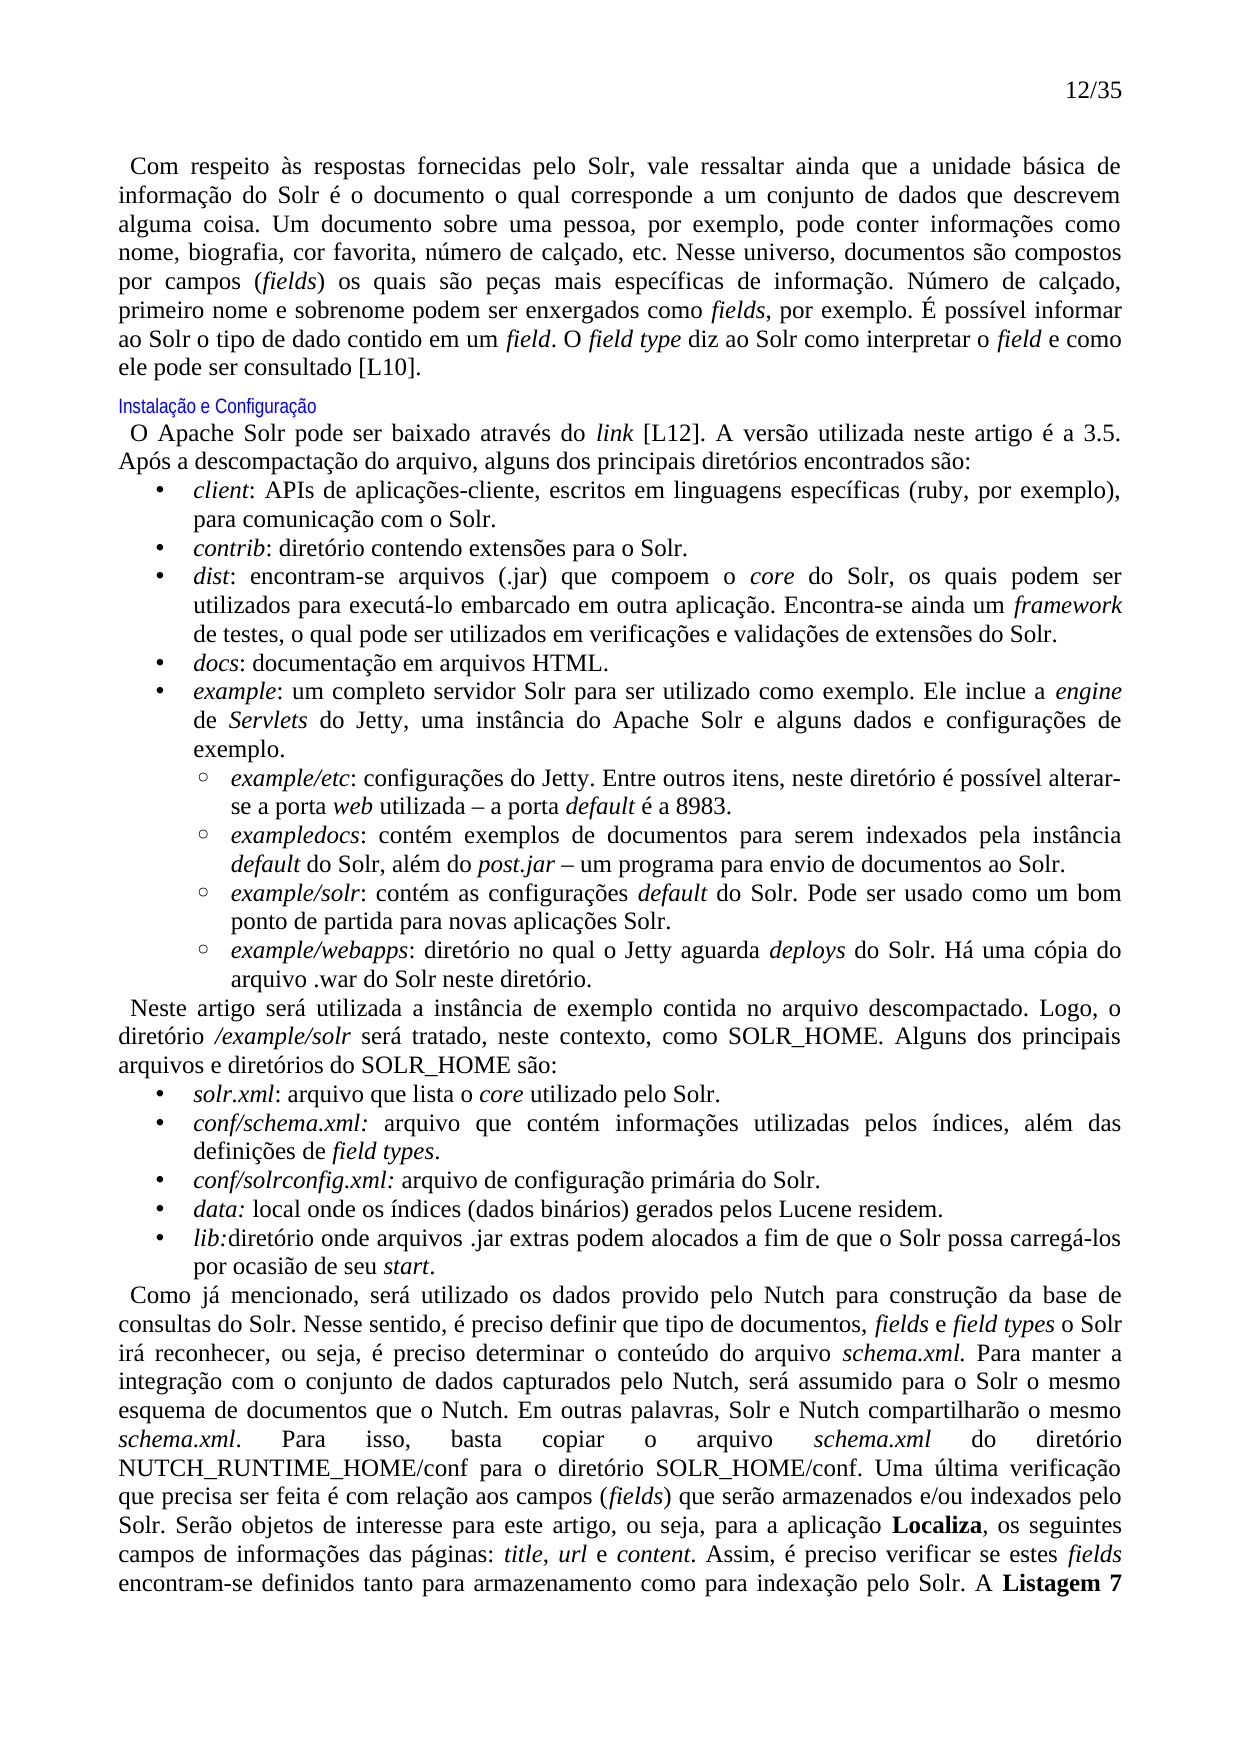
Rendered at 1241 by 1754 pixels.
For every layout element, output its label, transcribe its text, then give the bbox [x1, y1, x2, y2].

text O Apache Solr pode ser baixado através do link [L12]. A versão utilizada neste artigo é a 3.5. Após a descompactação do arquivo, alguns dos principais diretórios encontrados são: [118, 418, 1122, 475]
list example/webapps: diretório no qual o Jetty aguarda deploys do Solr. Há uma cópia do arquivo .war do Solr neste diretório. [193, 935, 1122, 993]
list conf/solrconfig.xml: arquivo de configuração primária do Solr. [156, 1165, 1122, 1194]
list example/solr: contém as configurações default do Solr. Pode ser usado como um bom ponto de partida para novas aplicações Solr. [193, 878, 1122, 935]
list data: local onde os índices (dados binários) gerados pelos Lucene residem. [156, 1194, 1122, 1223]
list example/etc: configurações do Jetty. Entre outros itens, neste diretório é possível alterar-se a porta web utilizada – a porta default é a 8983. [193, 763, 1122, 820]
list dist: encontram-se arquivos (.jar) que compoem o core do Solr, os quais podem ser utilizados para executá-lo embarcado em outra aplicação. Encontra-se ainda um framework de testes, o qual pode ser utilizados em verificações e validações de extensões do Solr. [156, 561, 1122, 648]
text Neste artigo será utilizada a instância de exemplo contida no arquivo descompactado. Logo, o diretório /example/solr será tratado, neste contexto, como SOLR_HOME. Alguns dos principais arquivos e diretórios do SOLR_HOME são: [118, 993, 1122, 1079]
list client: APIs de aplicações-cliente, escritos em linguagens específicas (ruby, por exemplo), para comunicação com o Solr. [156, 475, 1122, 533]
list contrib: diretório contendo extensões para o Solr. [156, 533, 1122, 561]
list example: um completo servidor Solr para ser utilizado como exemplo. Ele inclue a engine de Servlets do Jetty, uma instância do Apache Solr e alguns dados e configurações de exemplo. [156, 676, 1122, 763]
text Como já mencionado, será utilizado os dados provido pelo Nutch para construção da base de consultas do Solr. Nesse sentido, é preciso definir que tipo de documentos, fields e field types o Solr irá reconhecer, ou seja, é preciso determinar o conteúdo do arquivo schema.xml. Para manter a integração com o conjunto de dados capturados pelo Nutch, será assumido para o Solr o mesmo esquema de documentos que o Nutch. Em outras palavras, Solr e Nutch compartilharão o mesmo schema.xml. Para isso, basta copiar o arquivo schema.xml do diretório NUTCH_RUNTIME_HOME/conf para o diretório SOLR_HOME/conf. Uma última verificação que precisa ser feita é com relação aos campos (fields) que serão armazenados e/ou indexados pelo Solr. Serão objetos de interesse para este artigo, ou seja, para a aplicação Localiza, os seguintes campos de informações das páginas: title, url e content. Assim, é preciso verificar se estes fields encontram-se definidos tanto para armazenamento como para indexação pelo Solr. A Listagem 7 [118, 1280, 1122, 1596]
text Instalação e Configuração [118, 394, 1122, 418]
list docs: documentação em arquivos HTML. [156, 648, 1122, 676]
list solr.xml: arquivo que lista o core utilizado pelo Solr. [156, 1079, 1122, 1108]
text Com respeito às respostas fornecidas pelo Solr, vale ressaltar ainda que a unidade básica de informação do Solr é o documento o qual corresponde a um conjunto de dados que descrevem alguma coisa. Um documento sobre uma pessoa, por exemplo, pode conter informações como nome, biografia, cor favorita, número de calçado, etc. Nesse universo, documentos são compostos por campos (fields) os quais são peças mais específicas de informação. Número de calçado, primeiro nome e sobrenome podem ser enxergados como fields, por exemplo. É possível informar ao Solr o tipo de dado contido em um field. O field type diz ao Solr como interpretar o field e como ele pode ser consultado [L10]. [118, 151, 1122, 381]
list lib:diretório onde arquivos .jar extras podem alocados a fim de que o Solr possa carregá-los por ocasião de seu start. [156, 1223, 1122, 1280]
list conf/schema.xml: arquivo que contém informações utilizadas pelos índices, além das definições de field types. [156, 1108, 1122, 1165]
list exampledocs: contém exemplos de documentos para serem indexados pela instância default do Solr, além do post.jar – um programa para envio de documentos ao Solr. [193, 820, 1122, 878]
